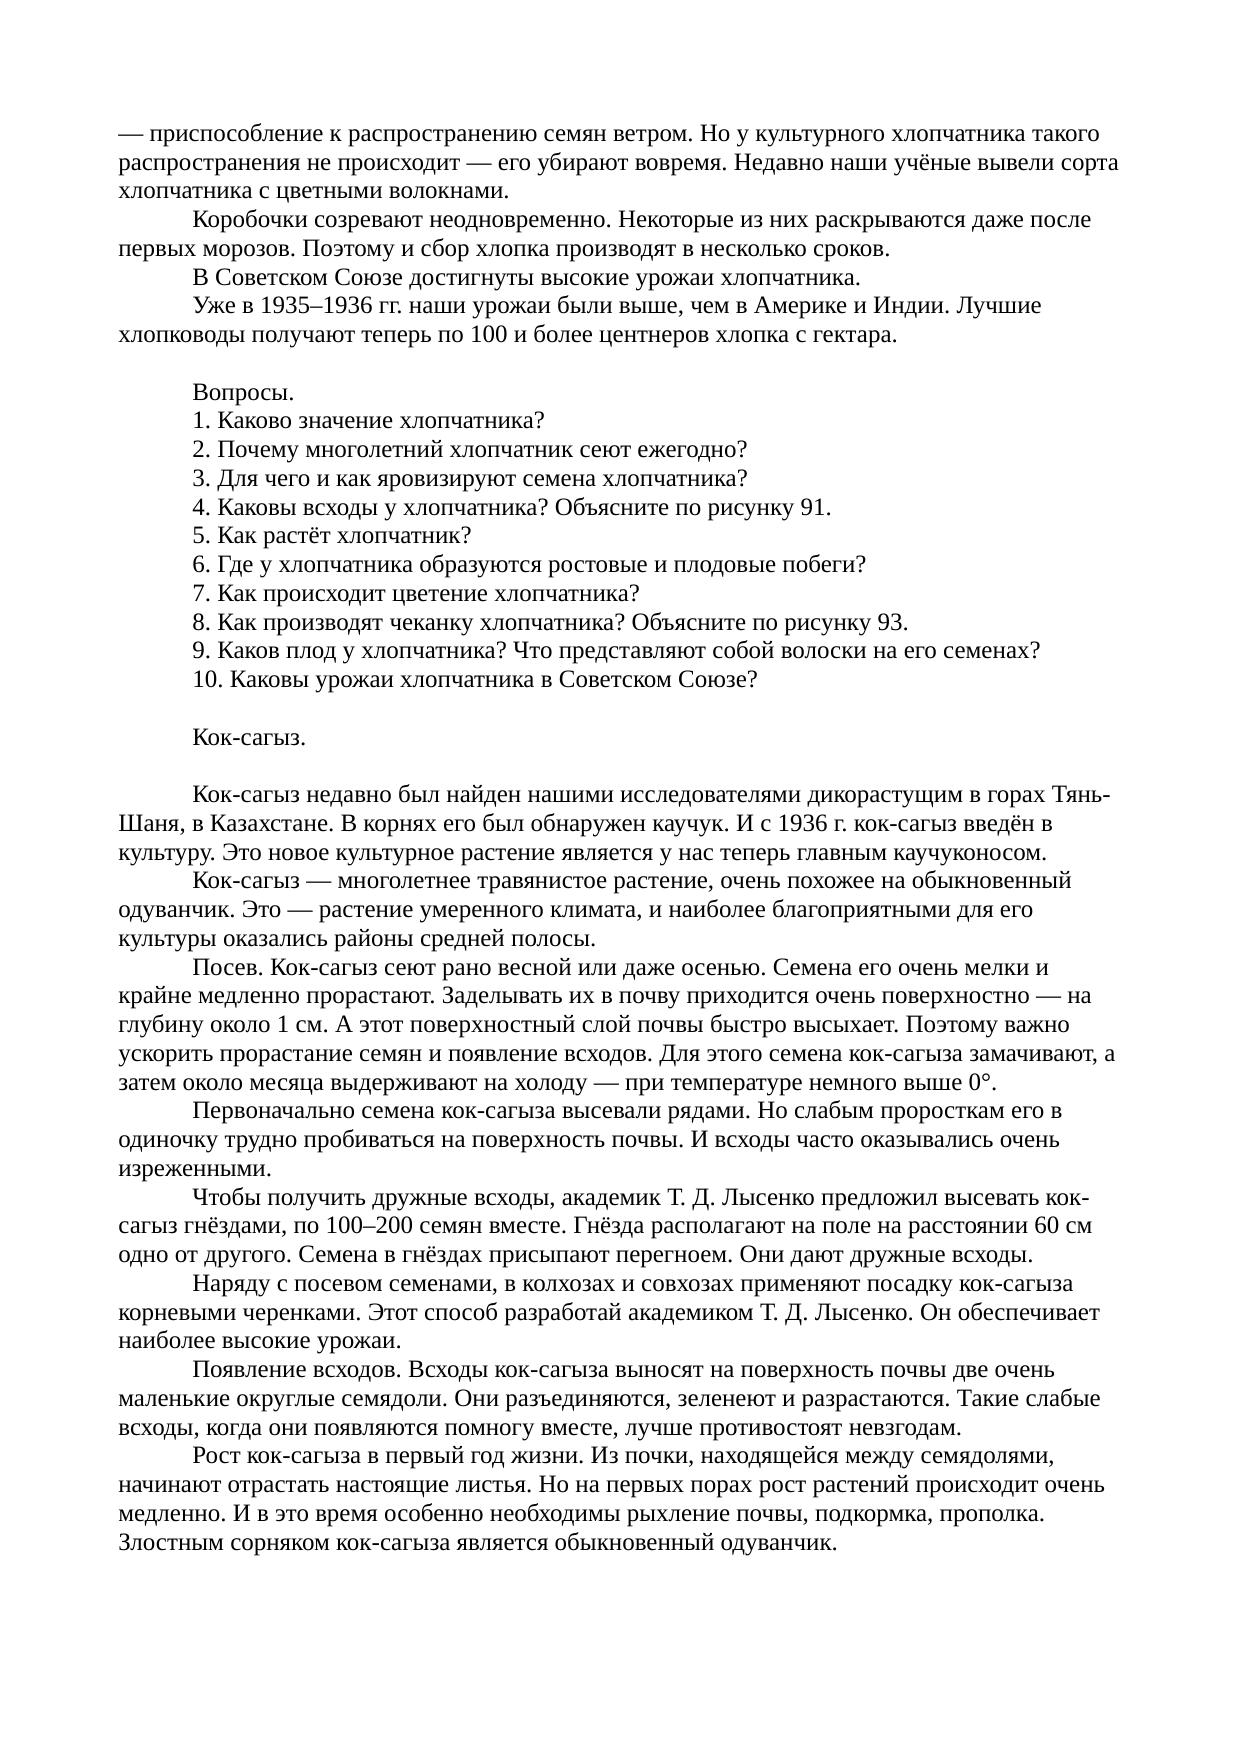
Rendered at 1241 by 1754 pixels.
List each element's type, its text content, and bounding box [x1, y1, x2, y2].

text Кок-сагыз. [118, 722, 1122, 751]
text Наряду с посевом семенами, в колхозах и совхозах применяют посадку кок-сагыза корневыми черенками. Этот способ разработай академиком Т. Д. Лысенко. Он обеспечивает наиболее высокие урожаи. [118, 1268, 1122, 1354]
text Кок-сагыз недавно был найден нашими исследователями дикорастущим в горах Тянь-Шаня, в Казахстане. В корнях его был обнаружен каучук. И с 1936 г. кок-сагыз введён в культуру. Это новое культурное растение является у нас теперь главным каучуконосом. [118, 779, 1122, 866]
text Коробочки созревают неодновременно. Некоторые из них раскрываются даже после первых морозов. Поэтому и сбор хлопка производят в несколько сроков. [118, 204, 1122, 262]
text Кок-сагыз — многолетнее травянистое растение, очень похожее на обыкновенный одуванчик. Это — растение умеренного климата, и наиболее благоприятными для его культуры оказались районы средней полосы. [118, 866, 1122, 952]
text Вопросы. [118, 377, 1122, 406]
text 1. Каково значение хлопчатника? [118, 406, 1122, 434]
text Уже в 1935–1936 гг. наши урожаи были выше, чем в Америке и Индии. Лучшие хлопководы получают теперь по 100 и более центнеров хлопка с гектара. [118, 291, 1122, 348]
text 3. Для чего и как яровизируют семена хлопчатника? [118, 463, 1122, 492]
text 7. Как происходит цветение хлопчатника? [118, 578, 1122, 607]
text Первоначально семена кок-сагыза высевали рядами. Но слабым проросткам его в одиночку трудно пробиваться на поверхность почвы. И всходы часто оказывались очень изреженными. [118, 1096, 1122, 1182]
text Посев. Кок-сагыз сеют рано весной или даже осенью. Семена его очень мелки и крайне медленно прорастают. Заделывать их в почву приходится очень поверхностно — на глубину около 1 см. А этот поверхностный слой почвы быстро высыхает. Поэтому важно ускорить прорастание семян и появление всходов. Для этого семена кок-сагыза замачивают, а затем около месяца выдерживают на холоду — при температуре немного выше 0°. [118, 952, 1122, 1096]
text Появление всходов. Всходы кок-сагыза выносят на поверхность почвы две очень маленькие округлые семядоли. Они разъединяются, зеленеют и разрастаются. Такие слабые всходы, когда они появляются помногу вместе, лучше противостоят невзгодам. [118, 1354, 1122, 1441]
text 10. Каковы урожаи хлопчатника в Советском Союзе? [118, 664, 1122, 693]
text 4. Каковы всходы у хлопчатника? Объясните по рисунку 91. [118, 492, 1122, 521]
text 8. Как производят чеканку хлопчатника? Объясните по рисунку 93. [118, 607, 1122, 636]
text — приспособление к распространению семян ветром. Но у культурного хлопчатника такого распространения не происходит — его убирают вовремя. Недавно наши учёные вывели сорта хлопчатника с цветными волокнами. [118, 118, 1122, 204]
text В Советском Союзе достигнуты высокие урожаи хлопчатника. [118, 262, 1122, 291]
text 5. Как растёт хлопчатник? [118, 521, 1122, 549]
text Рост кок-сагыза в первый год жизни. Из почки, находящейся между семядолями, начинают отрастать настоящие листья. Но на первых порах рост растений происходит очень медленно. И в это время особенно необходимы рыхление почвы, подкормка, прополка. Злостным сорняком кок-сагыза является обыкновенный одуванчик. [118, 1441, 1122, 1556]
text 9. Каков плод у хлопчатника? Что представляют собой волоски на его семенах? [118, 636, 1122, 664]
text Чтобы получить дружные всходы, академик Т. Д. Лысенко предложил высевать кок-сагыз гнёздами, по 100–200 семян вместе. Гнёзда располагают на поле на расстоянии 60 см одно от другого. Семена в гнёздах присыпают перегноем. Они дают дружные всходы. [118, 1182, 1122, 1268]
text 6. Где у хлопчатника образуются ростовые и плодовые побеги? [118, 549, 1122, 578]
text 2. Почему многолетний хлопчатник сеют ежегодно? [118, 434, 1122, 463]
